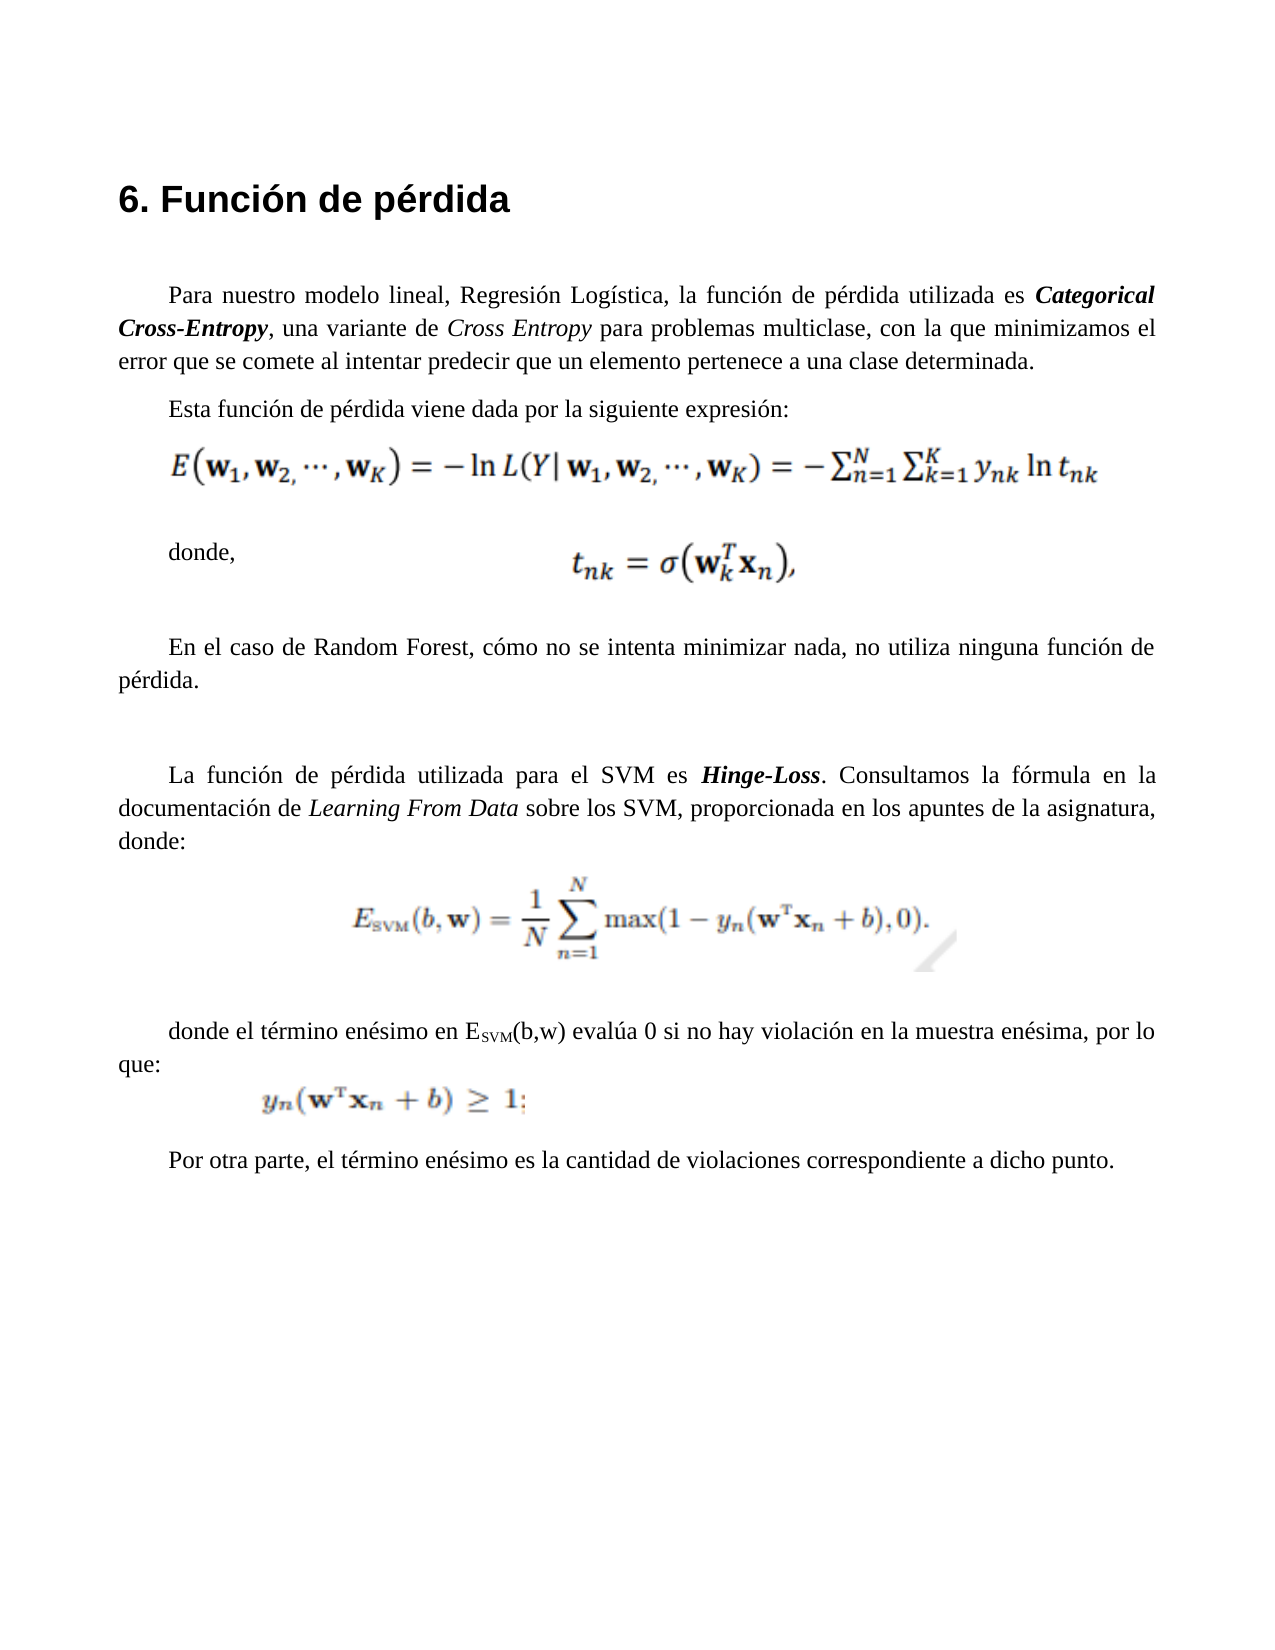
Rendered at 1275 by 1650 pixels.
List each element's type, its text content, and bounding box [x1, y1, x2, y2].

text La función de pérdida utilizada para el SVM es Hinge-Loss. Consultamos la fórmula en la documentación de Learning From Data sobre los SVM, proporcionada en los apuntes de la asignatura, donde: [118, 760, 1157, 855]
text Esta función de pérdida viene dada por la siguiente expresión: [118, 394, 1157, 422]
picture [256, 1085, 525, 1119]
text En el caso de Random Forest, cómo no se intenta minimizar nada, no utiliza ninguna función de pérdida. [118, 632, 1157, 693]
text Por otra parte, el término enésimo es la cantidad de violaciones correspondiente a dicho punto. [118, 1145, 1157, 1173]
text donde, [118, 537, 1157, 565]
picture [318, 873, 957, 972]
text Para nuestro modelo lineal, Regresión Logística, la función de pérdida utilizada es Categorical Cross-Entropy, una variante de Cross Entropy para problemas multiclase, con la que minimizamos el error que se comete al intentar predecir que un elemento pertenece a una clase determinada. [118, 280, 1157, 375]
picture [166, 441, 1109, 500]
text donde el término enésimo en ESVM(b,w) evalúa 0 si no hay violación en la muestra enésima, por lo que: [118, 1016, 1157, 1078]
picture [555, 541, 795, 588]
subtitle 6. Función de pérdida [118, 176, 1157, 220]
